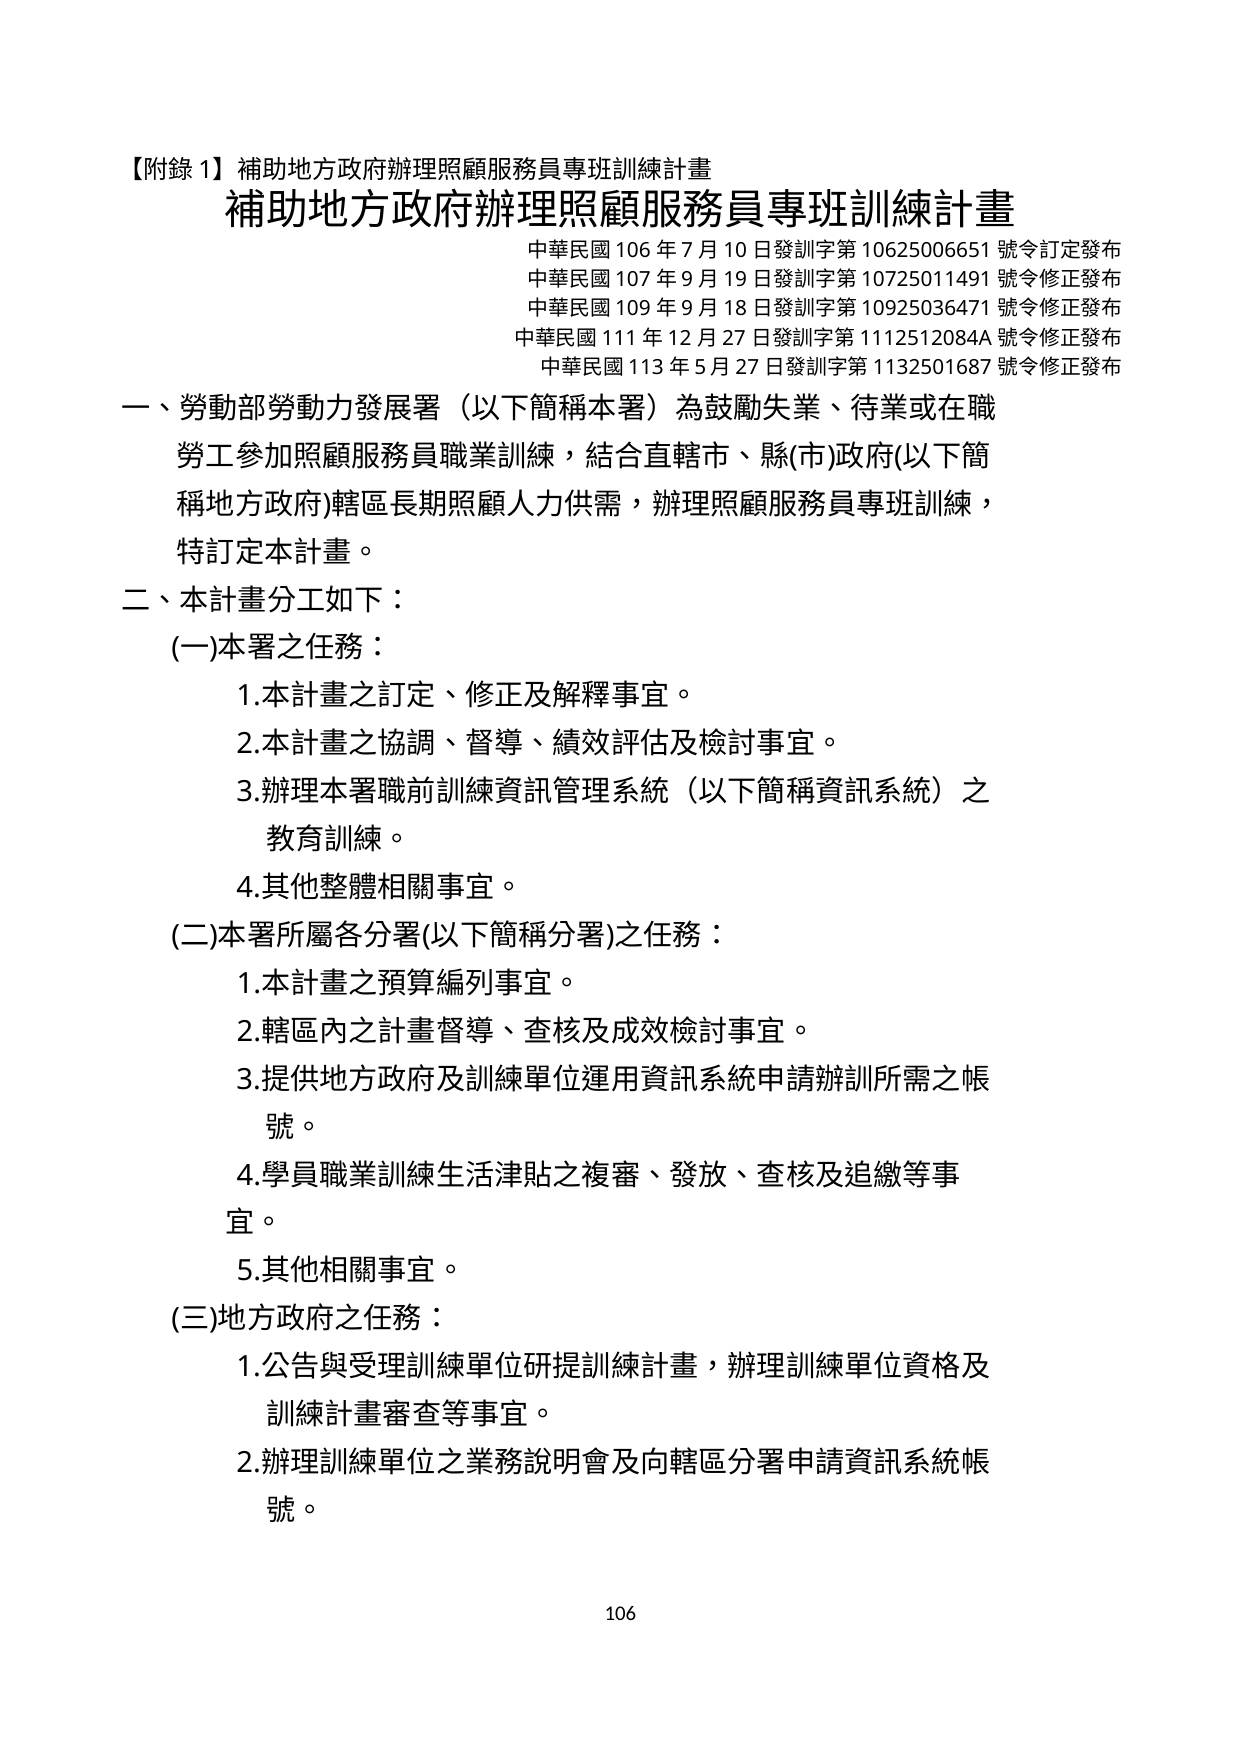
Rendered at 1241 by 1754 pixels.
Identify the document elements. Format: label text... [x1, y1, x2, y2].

text 中華民國109 年9 月18 日發訓字第10925036471 號令修正發布 [118, 292, 1122, 322]
text 中華民國113 年5月27 日發訓字第1132501687 號令修正發布 [118, 351, 1122, 380]
text 補助地方政府辦理照顧服務員專班訓練計畫 [118, 186, 1122, 234]
subtitle 【附錄1】補助地方政府辦理照顧服務員專班訓練計畫 [118, 150, 1122, 186]
table_header 一、勞動部勞動力發展署（以下簡稱本署）為鼓勵失業、待業或在職勞工參加照顧服務員職業訓練，結合直轄市、縣(市)政府(以下簡稱地方政府)轄區長期照顧人力供需，辦理照顧服務員專班訓練，特訂定本計畫。 [118, 380, 1019, 572]
text 中華民國107 年9 月19 日發訓字第10725011491 號令修正發布 [118, 263, 1122, 292]
table_cell 二、本計畫分工如下： (一)本署之任務： 1.本計畫之訂定、修正及解釋事宜。 2.本計畫之協調、督導、績效評估及檢討事宜。 3.辦理本署職前訓練資訊管理系統（以下簡稱資訊系統）之教育訓練。 4.其他整體相關事宜。 (二)本署所屬各分署(以下簡稱分署)之任務： 1.本計畫之預算編列事宜。 2.轄區內之計畫督導、查核及成效檢討事宜。 3.提供地方政府及訓練單位運用資訊系統申請辦訓所需之帳號。 4.學員職業訓練生活津貼之複審、發放、查核及追繳等事宜。 5.其他相關事宜。 (三)地方政府之任務： 1.公告與受理訓練單位研提訓練計畫，辦理訓練單位資格及訓練計畫審查等事宜。 2.辦理訓練單位之業務說明會及向轄區分署申請資訊系統帳號。 [118, 572, 1019, 1530]
text 中華民國111 年12 月27 日發訓字第1112512084A 號令修正發布 [118, 322, 1122, 351]
text 中華民國106 年7 月10 日發訓字第10625006651 號令訂定發布 [118, 234, 1122, 263]
